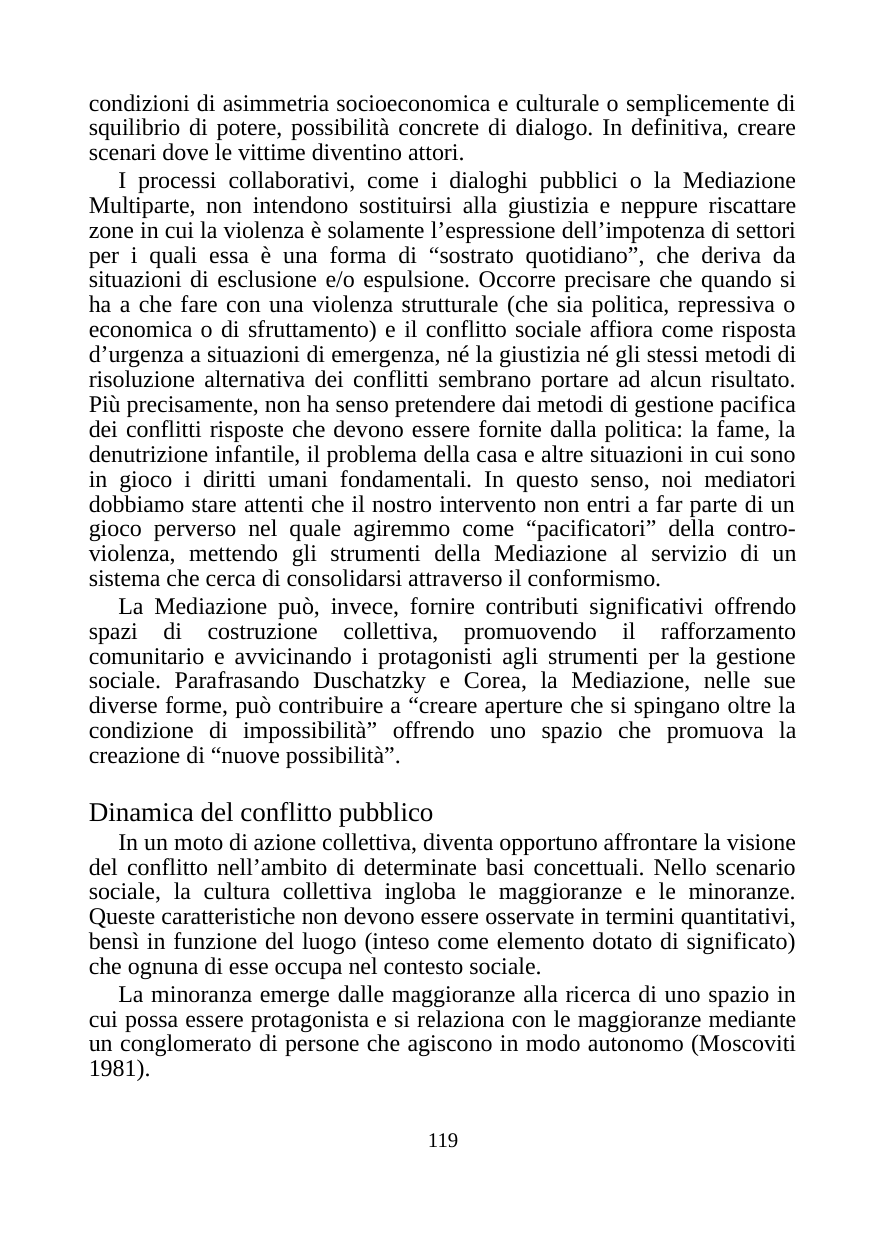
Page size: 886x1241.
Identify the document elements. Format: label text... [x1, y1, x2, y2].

subtitle Dinamica del conflitto pubblico [88, 796, 797, 828]
text I processi collaborativi, come i dialoghi pubblici o la Mediazione Multiparte, non intendono sostituirsi alla giustizia e neppure riscattare zone in cui la violenza è solamente l’espressione dell’impotenza di settori per i quali essa è una forma di “sostrato quotidiano”, che deriva da situazioni di esclusione e/o espulsione. Occorre precisare che quando si ha a che fare con una violenza strutturale (che sia politica, repressiva o economica o di sfruttamento) e il conflitto sociale affiora come risposta d’urgenza a situazioni di emergenza, né la giustizia né gli stessi metodi di risoluzione alternativa dei conflitti sembrano portare ad alcun risultato. Più precisamente, non ha senso pretendere dai metodi di gestione pacifica dei conflitti risposte che devono essere fornite dalla politica: la fame, la denutrizione infantile, il problema della casa e altre situazioni in cui sono in gioco i diritti umani fondamentali. In questo senso, noi mediatori dobbiamo stare attenti che il nostro intervento non entri a far parte di un gioco perverso nel quale agiremmo come “pacificatori” della contro-violenza, mettendo gli strumenti della Mediazione al servizio di un sistema che cerca di consolidarsi attraverso il conformismo. [88, 166, 797, 592]
text condizioni di asimmetria socioeconomica e culturale o semplicemente di squilibrio di potere, possibilità concrete di dialogo. In definitiva, creare scenari dove le vittime diventino attori. [88, 88, 797, 166]
text La minoranza emerge dalle maggioranze alla ricerca di uno spazio in cui possa essere protagonista e si relaziona con le maggioranze mediante un conglomerato di persone che agiscono in modo autonomo (Moscoviti 1981). [88, 980, 797, 1082]
text In un moto di azione collettiva, diventa opportuno affrontare la visione del conflitto nell’ambito di determinate basi concettuali. Nello scenario sociale, la cultura collettiva ingloba le maggioranze e le minoranze. Queste caratteristiche non devono essere osservate in termini quantitativi, bensì in funzione del luogo (inteso come elemento dotato di significato) che ognuna di esse occupa nel contesto sociale. [88, 828, 797, 980]
text La Mediazione può, invece, fornire contributi significativi offrendo spazi di costruzione collettiva, promuovendo il rafforzamento comunitario e avvicinando i protagonisti agli strumenti per la gestione sociale. Parafrasando Duschatzky e Corea, la Mediazione, nelle sue diverse forme, può contribuire a “creare aperture che si spingano oltre la condizione di impossibilità” offrendo uno spazio che promuova la creazione di “nuove possibilità”. [88, 592, 797, 769]
